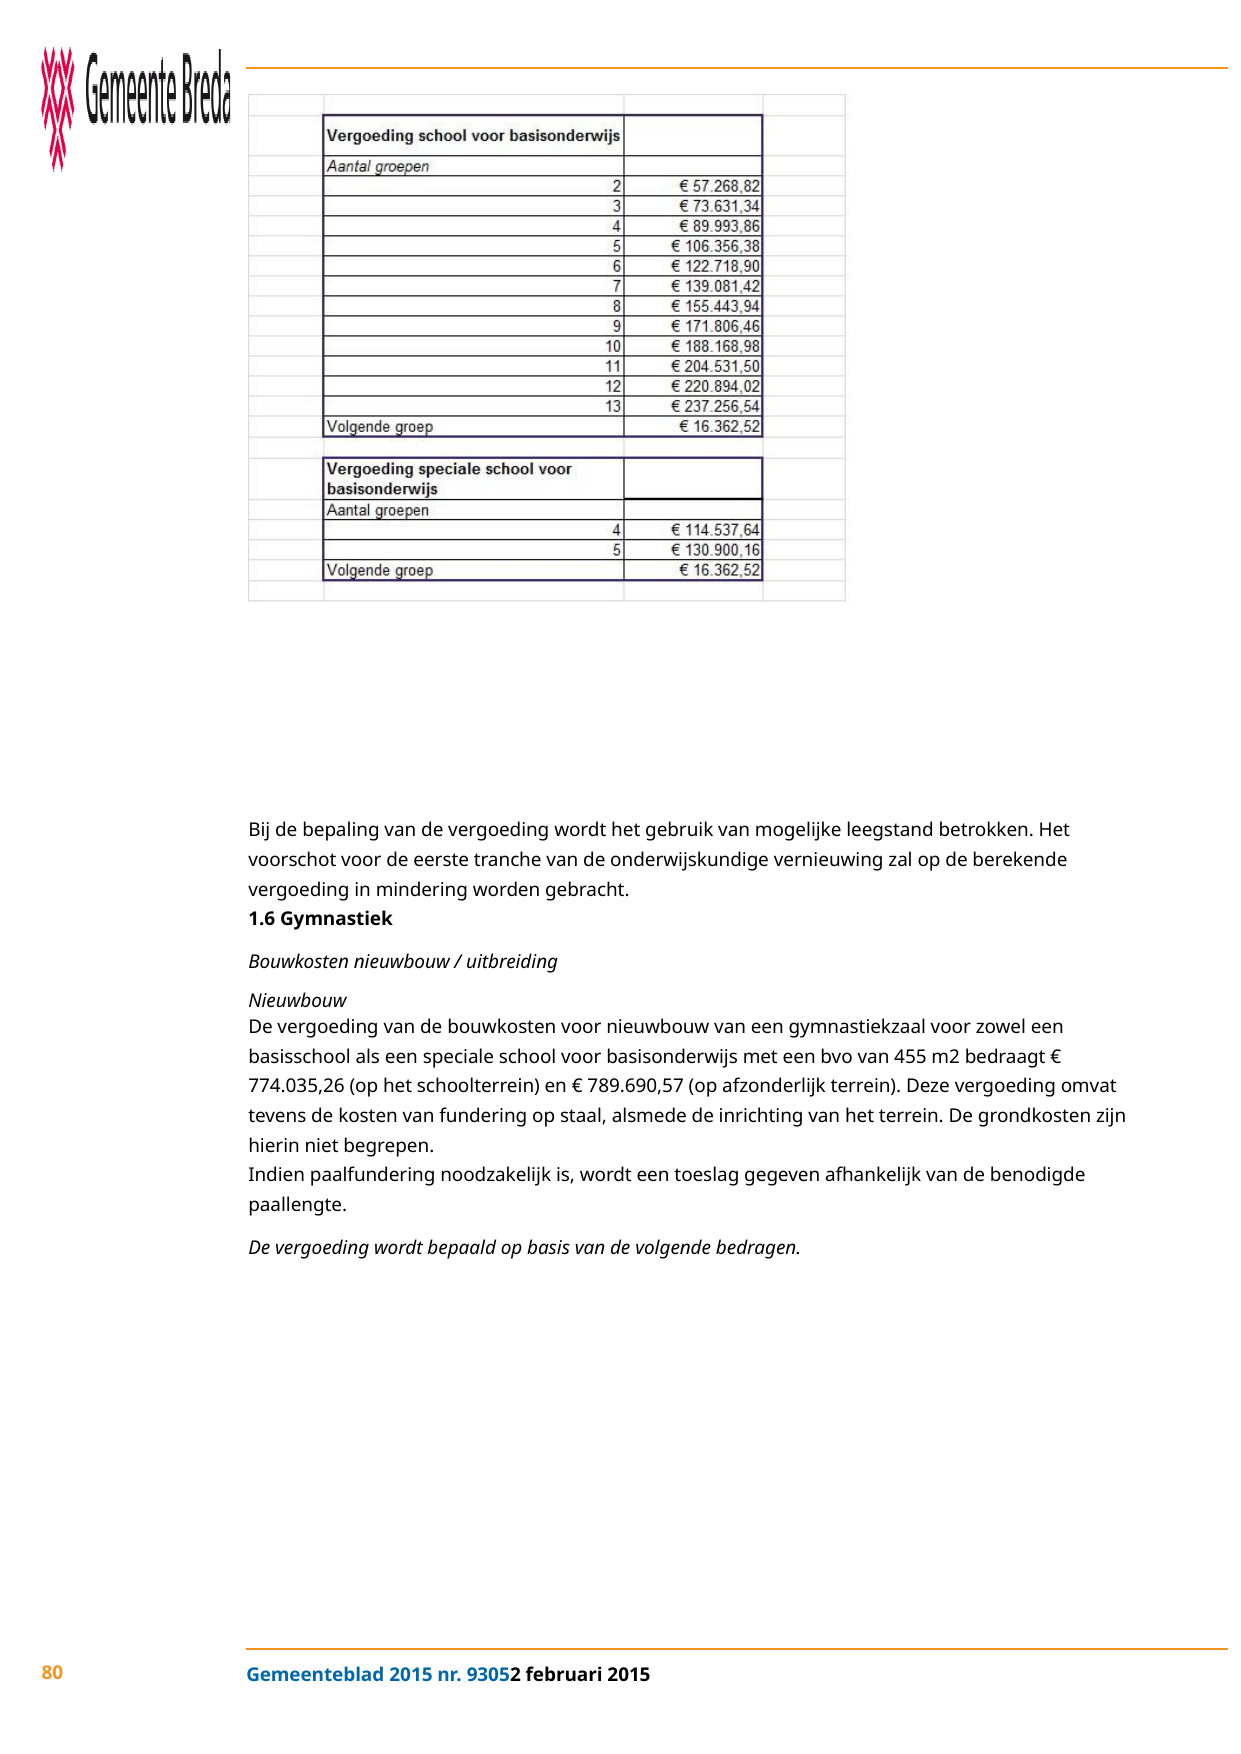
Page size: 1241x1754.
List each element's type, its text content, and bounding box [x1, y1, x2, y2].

text Bouwkosten nieuwbouw / uitbreiding [248, 948, 1152, 974]
text Nieuwbouw [248, 988, 1152, 1013]
text De vergoeding van de bouwkosten voor nieuwbouw van een gymnastiekzaal voor zowel een basisschool als een speciale school voor basisonderwijs met een bvo van 455 m2 bedraagt € 774.035,26 (op het schoolterrein) en € 789.690,57 (op afzonderlijk terrein). Deze vergoeding omvat tevens de kosten van fundering op staal, alsmede de inrichting van het terrein. De grondkosten zijn hierin niet begrepen. [248, 1013, 1152, 1157]
picture [41, 47, 231, 172]
text De vergoeding wordt bepaald op basis van de volgende bedragen. [248, 1234, 1152, 1260]
text 1.6 Gymnastiek [248, 905, 1152, 931]
picture [248, 94, 1152, 817]
text Indien paalfundering noodzakelijk is, wordt een toeslag gegeven afhankelijk van de benodigde paallengte. [248, 1161, 1152, 1217]
text Bij de bepaling van de vergoeding wordt het gebruik van mogelijke leegstand betrokken. Het voorschot voor de eerste tranche van de onderwijskundige vernieuwing zal op de berekende vergoeding in mindering worden gebracht. [248, 817, 1152, 901]
